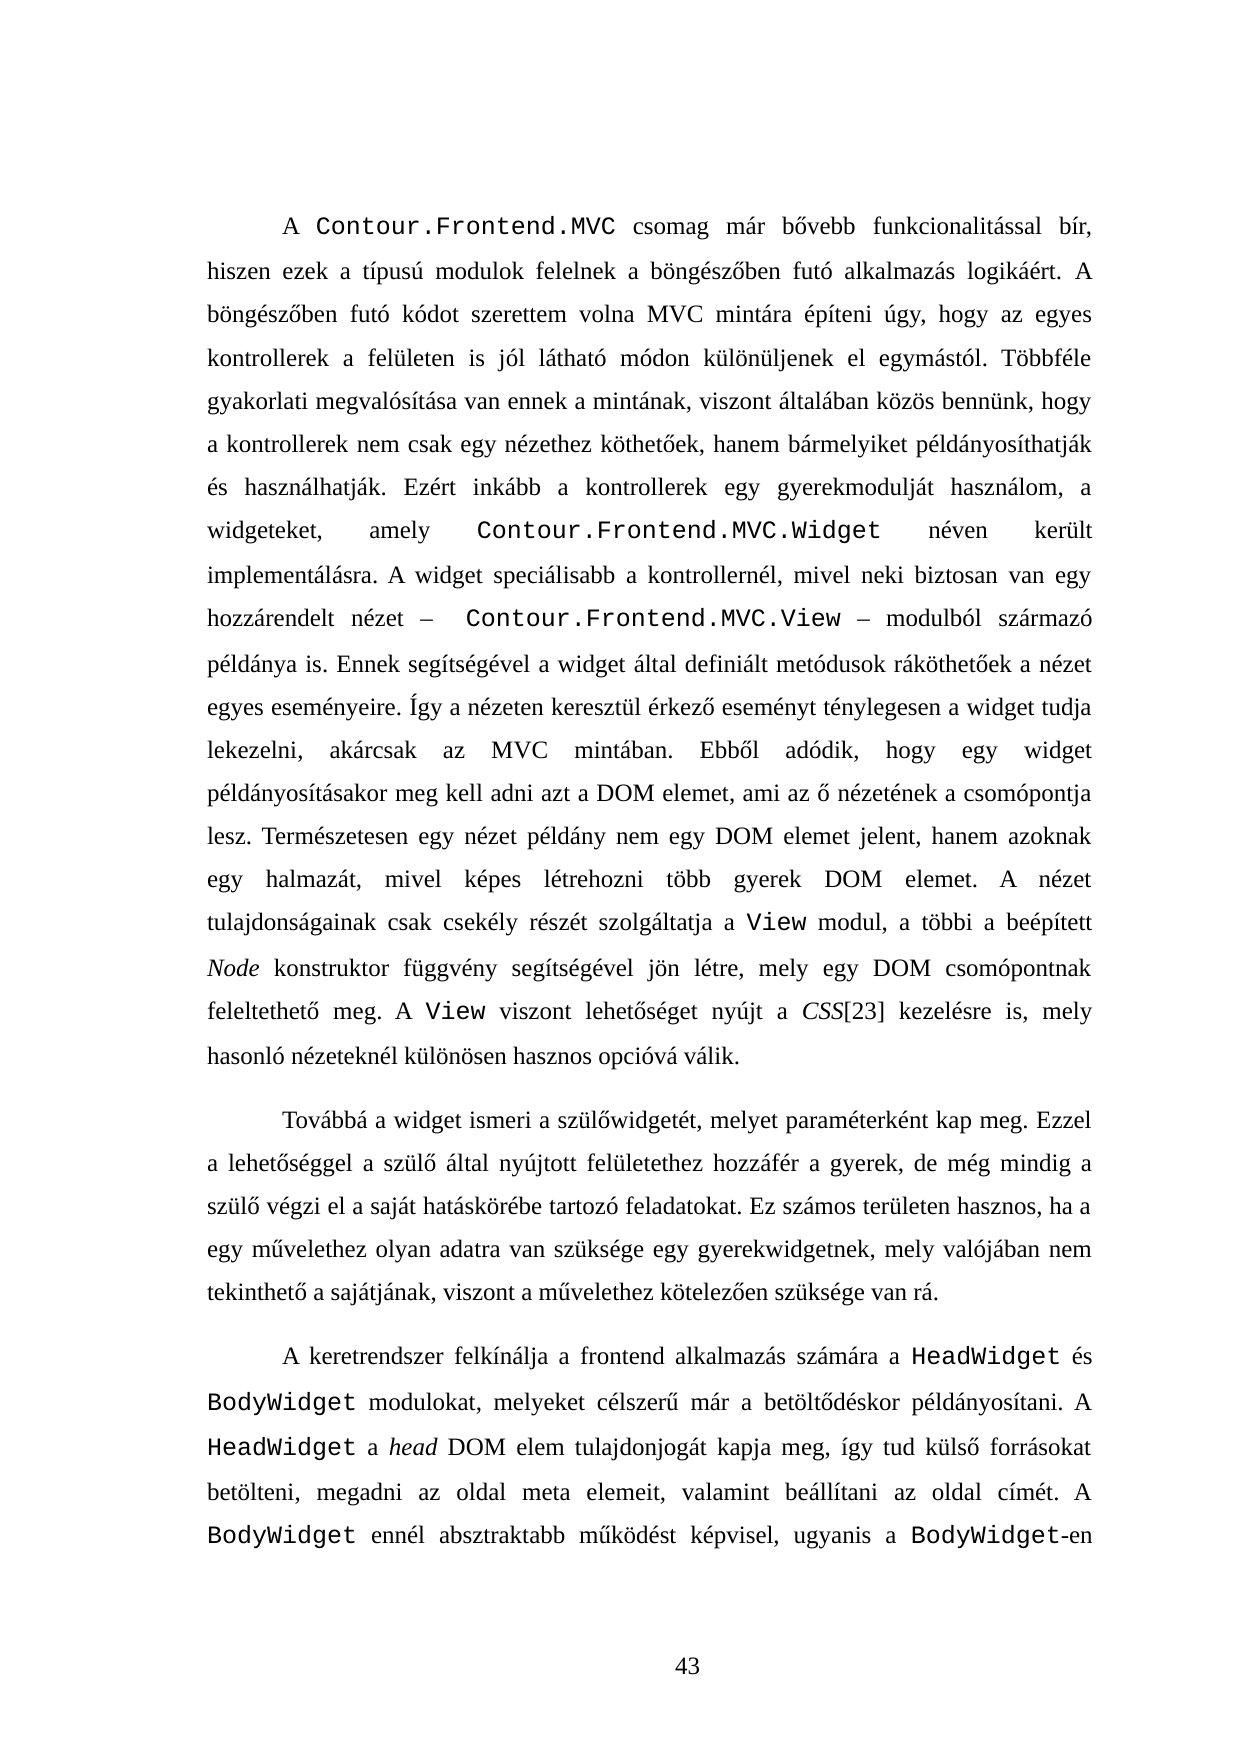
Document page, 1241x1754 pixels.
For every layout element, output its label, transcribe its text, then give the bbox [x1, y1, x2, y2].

text Továbbá a widget ismeri a szülőwidgetét, melyet paraméterként kap meg. Ezzel a lehetőséggel a szülő által nyújtott felületethez hozzáfér a gyerek, de még mindig a szülő végzi el a saját hatáskörébe tartozó feladatokat. Ez számos területen hasznos, ha a egy művelethez olyan adatra van szüksége egy gyerekwidgetnek, mely valójában nem tekinthető a sajátjának, viszont a művelethez kötelezően szüksége van rá. [207, 1105, 1092, 1306]
text A Contour.Frontend.MVC csomag már bővebb funkcionalitással bír, hiszen ezek a típusú modulok felelnek a böngészőben futó alkalmazás logikáért. A böngészőben futó kódot szerettem volna MVC mintára építeni úgy, hogy az egyes kontrollerek a felületen is jól látható módon különüljenek el egymástól. Többféle gyakorlati megvalósítása van ennek a mintának, viszont általában közös bennünk, hogy a kontrollerek nem csak egy nézethez köthetőek, hanem bármelyiket példányosíthatják és használhatják. Ezért inkább a kontrollerek egy gyerekmodulját használom, a widgeteket, amely Contour.Frontend.MVC.Widget néven került implementálásra. A widget speciálisabb a kontrollernél, mivel neki biztosan van egy hozzárendelt nézet – Contour.Frontend.MVC.View – modulból származó példánya is. Ennek segítségével a widget által definiált metódusok ráköthetőek a nézet egyes eseményeire. Így a nézeten keresztül érkező eseményt ténylegesen a widget tudja lekezelni, akárcsak az MVC mintában. Ebből adódik, hogy egy widget példányosításakor meg kell adni azt a DOM elemet, ami az ő nézetének a csomópontja lesz. Természetesen egy nézet példány nem egy DOM elemet jelent, hanem azoknak egy halmazát, mivel képes létrehozni több gyerek DOM elemet. A nézet tulajdonságainak csak csekély részét szolgáltatja a View modul, a többi a beépített Node konstruktor függvény segítségével jön létre, mely egy DOM csomópontnak feleltethető meg. A View viszont lehetőséget nyújt a CSS[23] kezelésre is, mely hasonló nézeteknél különösen hasznos opcióvá válik. [207, 211, 1092, 1070]
text A keretrendszer felkínálja a frontend alkalmazás számára a HeadWidget és BodyWidget modulokat, melyeket célszerű már a betöltődéskor példányosítani. A HeadWidget a head DOM elem tulajdonjogát kapja meg, így tud külső forrásokat betölteni, megadni az oldal meta elemeit, valamint beállítani az oldal címét. A BodyWidget ennél absztraktabb működést képvisel, ugyanis a BodyWidget-en [207, 1341, 1092, 1551]
